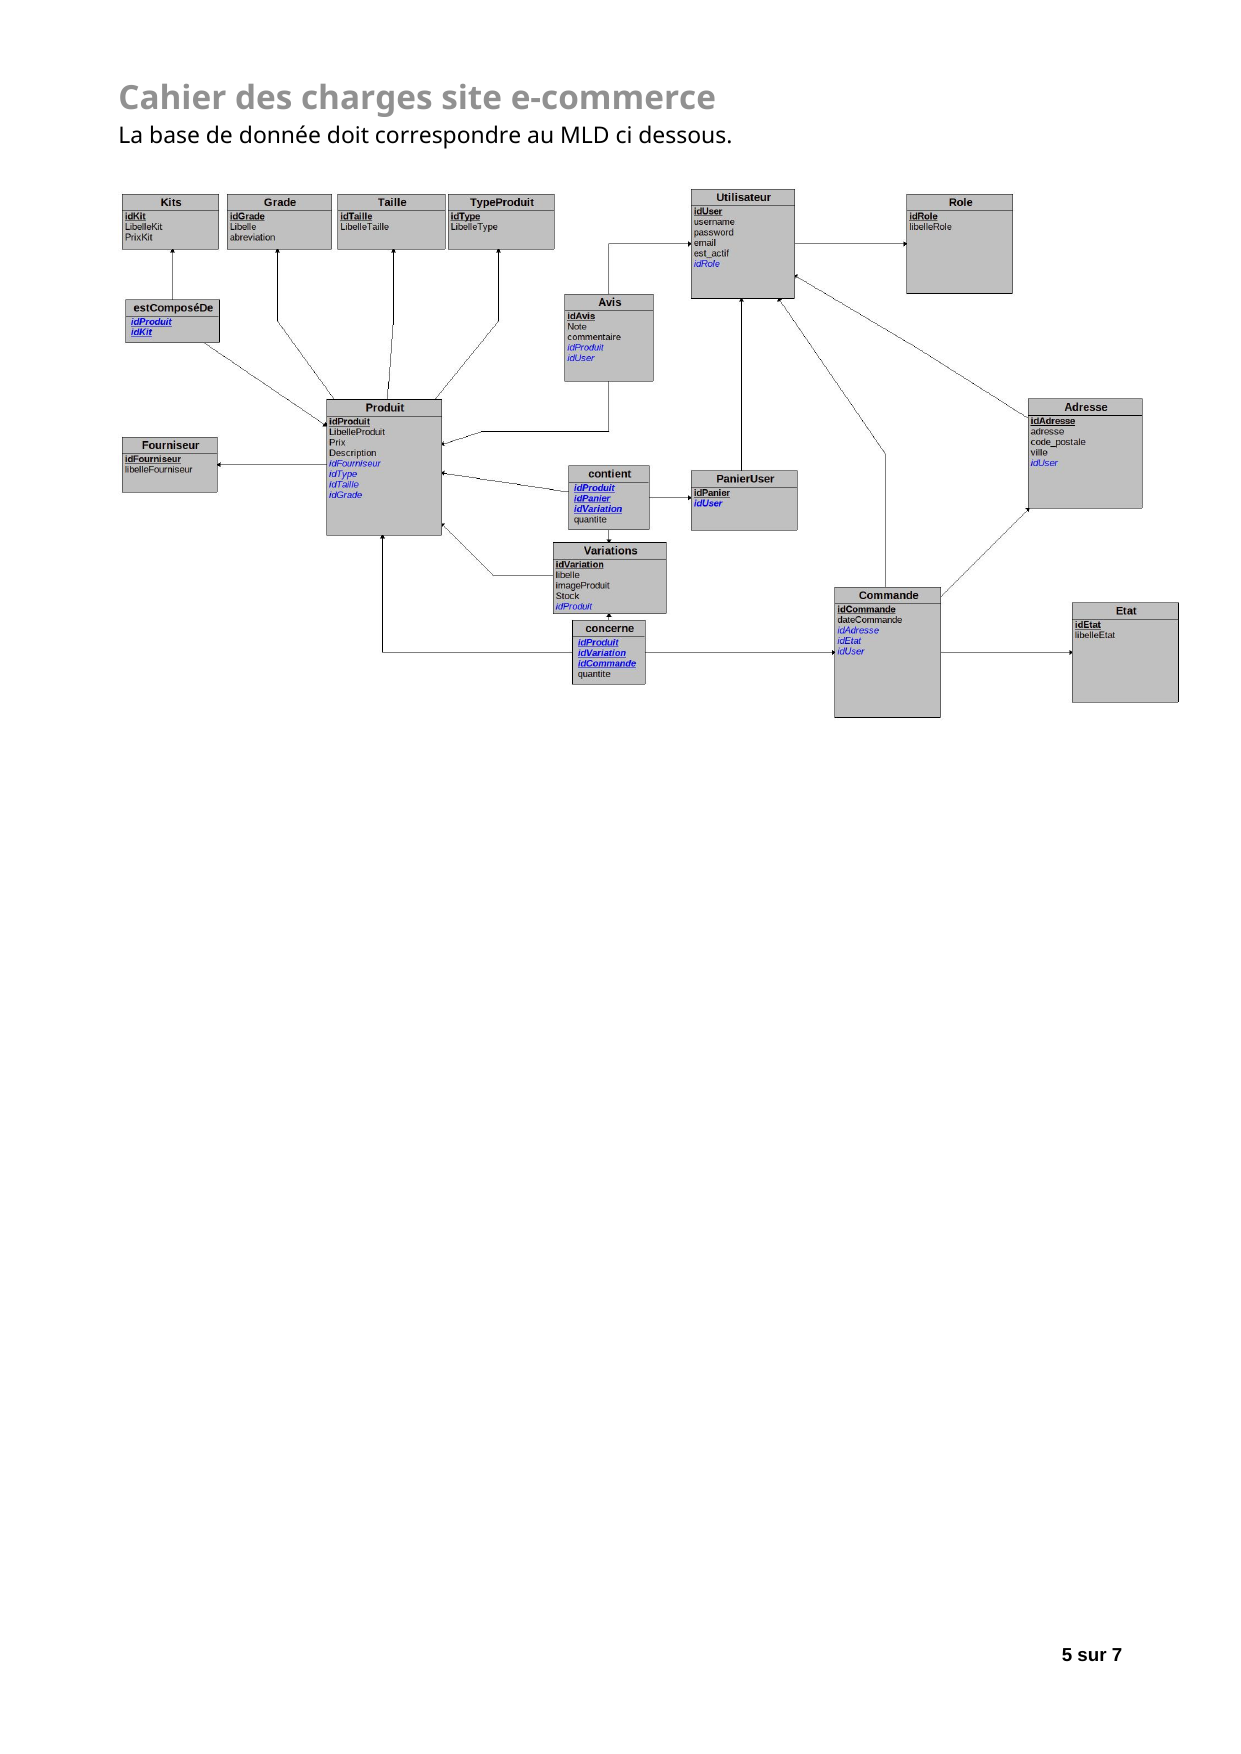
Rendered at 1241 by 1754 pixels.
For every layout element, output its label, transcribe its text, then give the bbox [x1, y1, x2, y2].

text La base de donnée doit correspondre au MLD ci dessous. [118, 119, 1122, 151]
picture [57, 155, 1184, 723]
